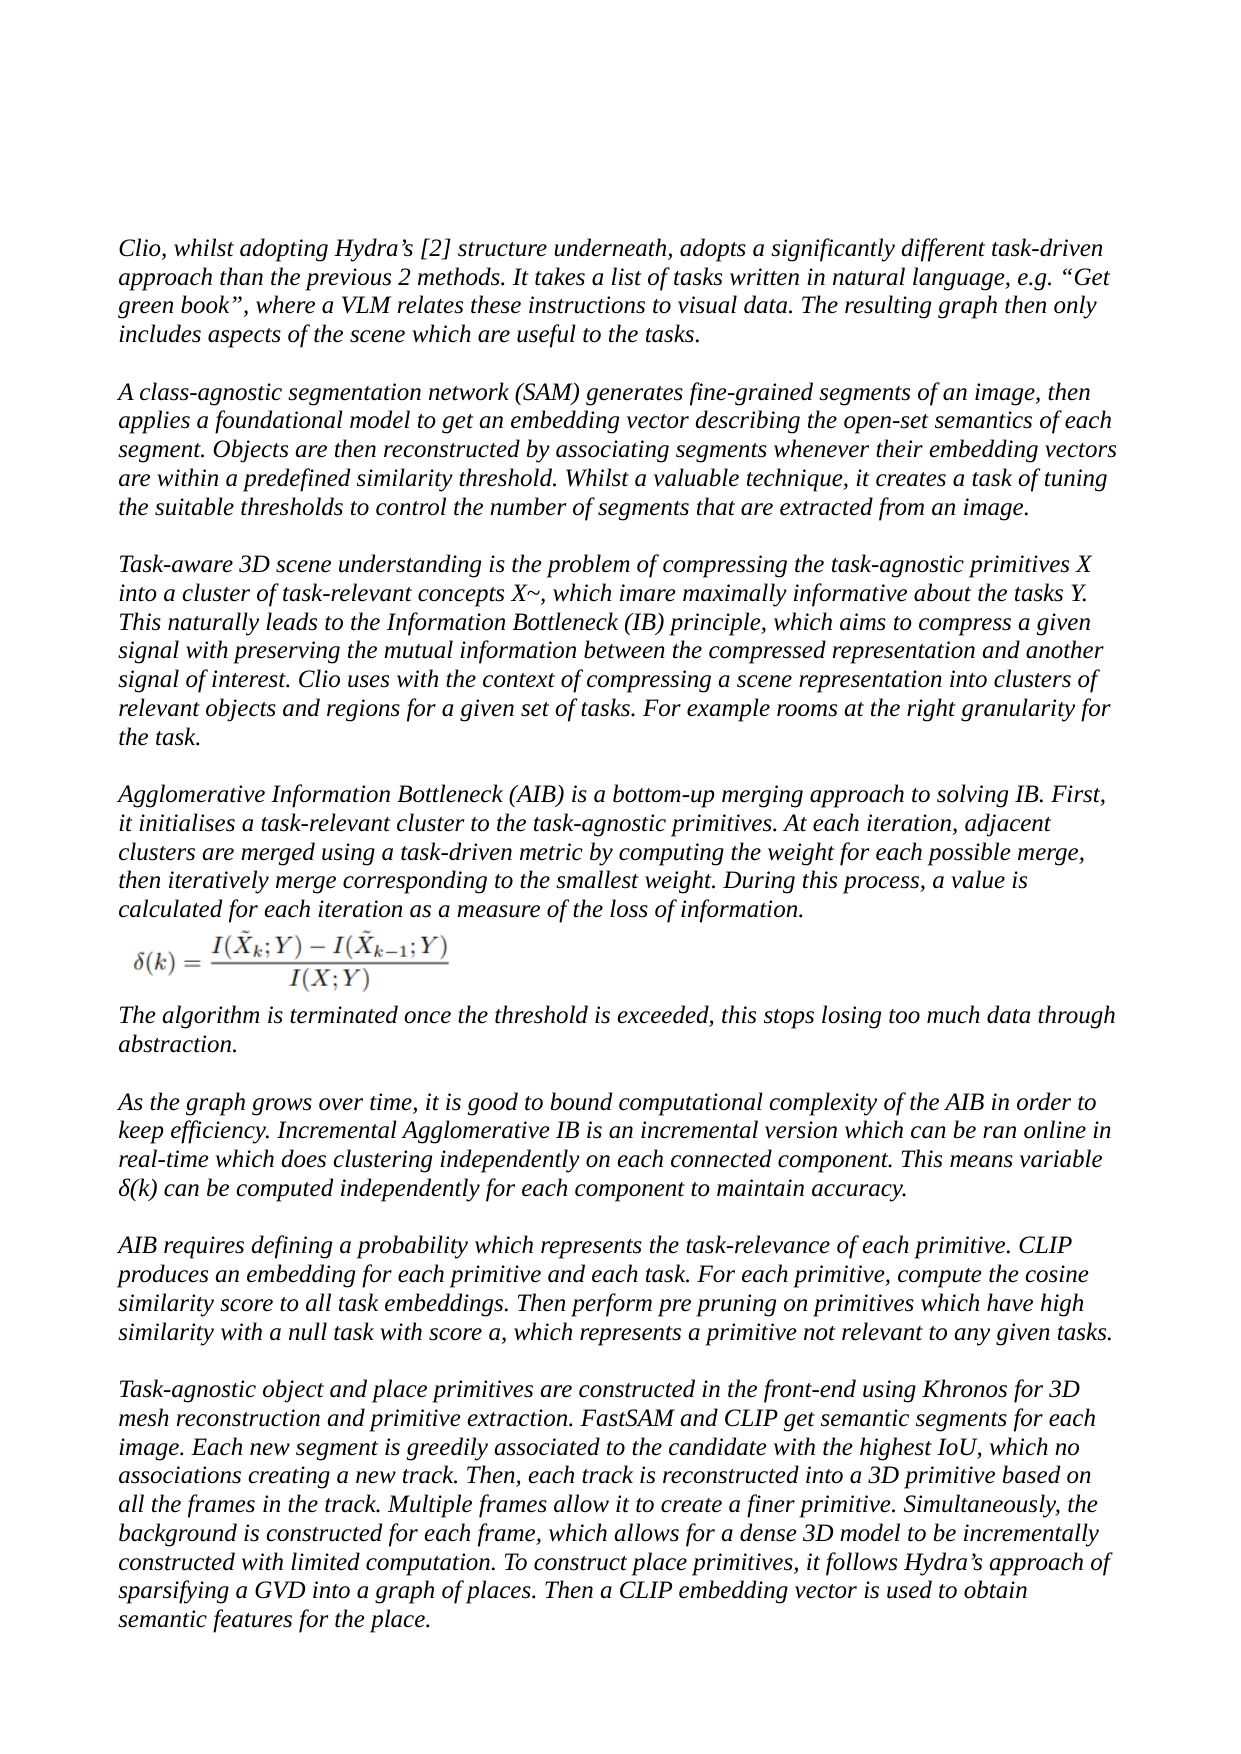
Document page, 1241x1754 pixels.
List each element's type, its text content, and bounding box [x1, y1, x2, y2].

text AIB requires defining a probability which represents the task-relevance of each primitive. CLIP produces an embedding for each primitive and each task. For each primitive, compute the cosine similarity score to all task embeddings. Then perform pre pruning on primitives which have high similarity with a null task with score a, which represents a primitive not relevant to any given tasks. [118, 1231, 1122, 1346]
text A class-agnostic segmentation network (SAM) generates fine-grained segments of an image, then applies a foundational model to get an embedding vector describing the open-set semantics of each segment. Objects are then reconstructed by associating segments whenever their embedding vectors are within a predefined similarity threshold. Whilst a valuable technique, it creates a task of tuning the suitable thresholds to control the number of segments that are extracted from an image. [118, 377, 1122, 521]
text Clio, whilst adopting Hydra’s [2] structure underneath, adopts a significantly different task-driven approach than the previous 2 methods. It takes a list of tasks written in natural language, e.g. “Get green book”, where a VLM relates these instructions to visual data. The resulting graph then only includes aspects of the scene which are useful to the tasks. [118, 233, 1122, 348]
text Agglomerative Information Bottleneck (AIB) is a bottom-up merging approach to solving IB. First, it initialises a task-relevant cluster to the task-agnostic primitives. At each iteration, adjacent clusters are merged using a task-driven metric by computing the weight for each possible merge, then iteratively merge corresponding to the smallest weight. During this process, a value is calculated for each iteration as a measure of the loss of information. [118, 779, 1122, 923]
picture [118, 923, 459, 1001]
text As the graph grows over time, it is good to bound computational complexity of the AIB in order to keep efficiency. Incremental Agglomerative IB is an incremental version which can be ran online in real-time which does clustering independently on each connected component. This means variable δ(k) can be computed independently for each component to maintain accuracy. [118, 1087, 1122, 1202]
text Task-agnostic object and place primitives are constructed in the front-end using Khronos for 3D mesh reconstruction and primitive extraction. FastSAM and CLIP get semantic segments for each image. Each new segment is greedily associated to the candidate with the highest IoU, which no associations creating a new track. Then, each track is reconstructed into a 3D primitive based on all the frames in the track. Multiple frames allow it to create a finer primitive. Simultaneously, the background is constructed for each frame, which allows for a dense 3D model to be incrementally constructed with limited computation. To construct place primitives, it follows Hydra’s approach of sparsifying a GVD into a graph of places. Then a CLIP embedding vector is used to obtain semantic features for the place. [118, 1374, 1122, 1633]
text The algorithm is terminated once the threshold is exceeded, this stops losing too much data through abstraction. [118, 1001, 1122, 1058]
text Task-aware 3D scene understanding is the problem of compressing the task-agnostic primitives X into a cluster of task-relevant concepts X~, which imare maximally informative about the tasks Y. This naturally leads to the Information Bottleneck (IB) principle, which aims to compress a given signal with preserving the mutual information between the compressed representation and another signal of interest. Clio uses with the context of compressing a scene representation into clusters of relevant objects and regions for a given set of tasks. For example rooms at the right granularity for the task. [118, 549, 1122, 751]
